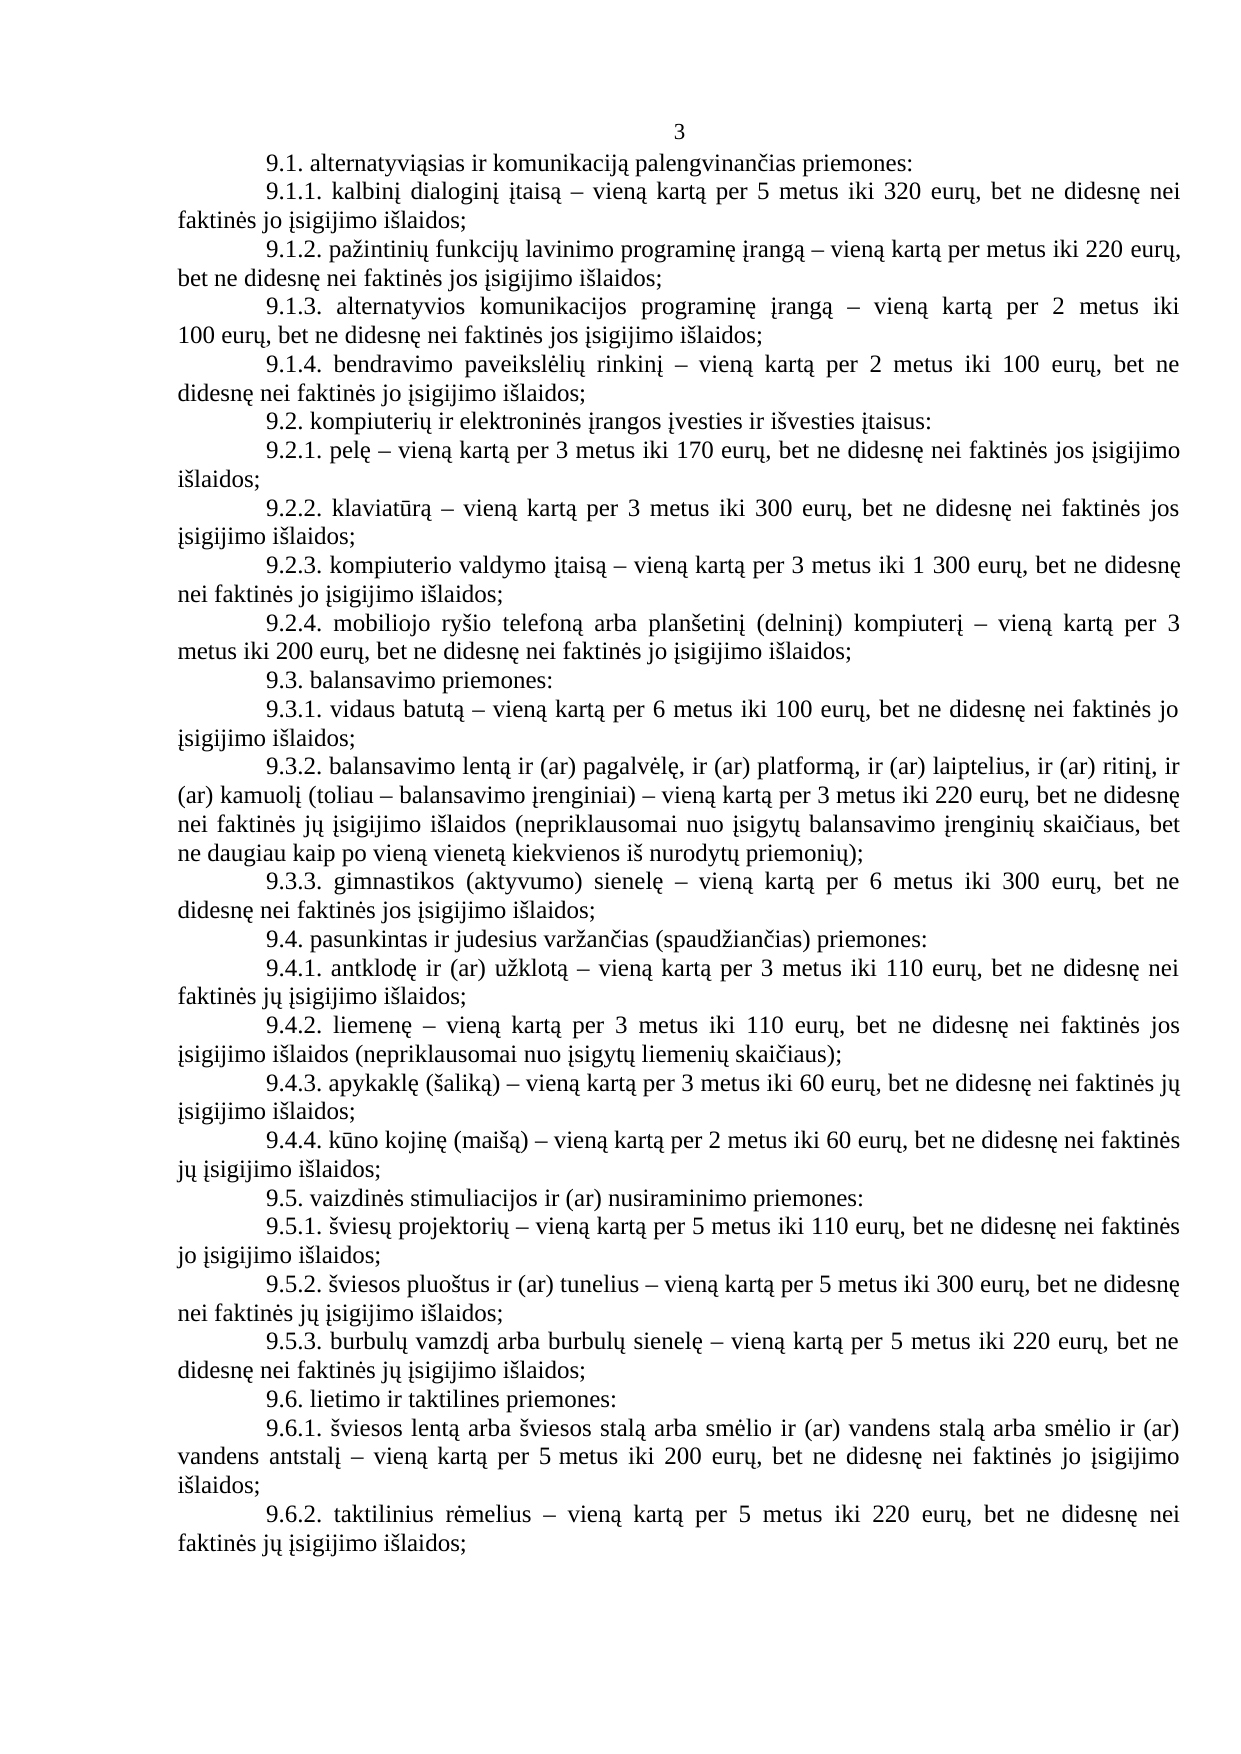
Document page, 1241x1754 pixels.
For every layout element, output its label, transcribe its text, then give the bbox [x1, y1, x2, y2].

text 9.5.2. šviesos pluoštus ir (ar) tunelius – vieną kartą per 5 metus iki 300 eurų, bet ne didesnę nei faktinės jų įsigijimo išlaidos; [177, 1269, 1181, 1326]
text 9.4. pasunkintas ir judesius varžančias (spaudžiančias) priemones: [177, 924, 1181, 953]
text 9.5.1. šviesų projektorių – vieną kartą per 5 metus iki 110 eurų, bet ne didesnę nei faktinės jo įsigijimo išlaidos; [177, 1211, 1181, 1269]
text 9.2. kompiuterių ir elektroninės įrangos įvesties ir išvesties įtaisus: [177, 406, 1181, 435]
text 9.1.4. bendravimo paveikslėlių rinkinį – vieną kartą per 2 metus iki 100 eurų, bet ne didesnę nei faktinės jo įsigijimo išlaidos; [177, 349, 1181, 406]
text 9.3. balansavimo priemones: [177, 665, 1181, 694]
text 9.3.2. balansavimo lentą ir (ar) pagalvėlę, ir (ar) platformą, ir (ar) laiptelius, ir (ar) ritinį, ir (ar) kamuolį (toliau – balansavimo įrenginiai) – vieną kartą per 3 metus iki 220 eurų, bet ne didesnę nei faktinės jų įsigijimo išlaidos (nepriklausomai nuo įsigytų balansavimo įrenginių skaičiaus, bet ne daugiau kaip po vieną vienetą kiekvienos iš nurodytų priemonių); [177, 751, 1181, 866]
text 9.4.3. apykaklę (šaliką) – vieną kartą per 3 metus iki 60 eurų, bet ne didesnę nei faktinės jų įsigijimo išlaidos; [177, 1068, 1181, 1125]
text 9.4.4. kūno kojinę (maišą) – vieną kartą per 2 metus iki 60 eurų, bet ne didesnę nei faktinės jų įsigijimo išlaidos; [177, 1125, 1181, 1183]
text 9.3.1. vidaus batutą – vieną kartą per 6 metus iki 100 eurų, bet ne didesnę nei faktinės jo įsigijimo išlaidos; [177, 694, 1181, 751]
text 9.2.4. mobiliojo ryšio telefoną arba planšetinį (delninį) kompiuterį – vieną kartą per 3 metus iki 200 eurų, bet ne didesnę nei faktinės jo įsigijimo išlaidos; [177, 608, 1181, 665]
text 9.5.3. burbulų vamzdį arba burbulų sienelę – vieną kartą per 5 metus iki 220 eurų, bet ne didesnę nei faktinės jų įsigijimo išlaidos; [177, 1326, 1181, 1384]
text 9.6.2. taktilinius rėmelius – vieną kartą per 5 metus iki 220 eurų, bet ne didesnę nei faktinės jų įsigijimo išlaidos; [177, 1499, 1181, 1556]
text 9.1.2. pažintinių funkcijų lavinimo programinę įrangą – vieną kartą per metus iki 220 eurų, bet ne didesnę nei faktinės jos įsigijimo išlaidos; [177, 234, 1181, 291]
text 9.1.1. kalbinį dialoginį įtaisą – vieną kartą per 5 metus iki 320 eurų, bet ne didesnę nei faktinės jo įsigijimo išlaidos; [177, 176, 1181, 234]
text 9.3.3. gimnastikos (aktyvumo) sienelę – vieną kartą per 6 metus iki 300 eurų, bet ne didesnę nei faktinės jos įsigijimo išlaidos; [177, 866, 1181, 924]
text 9.1.3. alternatyvios komunikacijos programinę įrangą – vieną kartą per 2 metus iki 100 eurų, bet ne didesnę nei faktinės jos įsigijimo išlaidos; [177, 291, 1181, 349]
text 9.5. vaizdinės stimuliacijos ir (ar) nusiraminimo priemones: [177, 1183, 1181, 1211]
text 9.2.2. klaviatūrą – vieną kartą per 3 metus iki 300 eurų, bet ne didesnę nei faktinės jos įsigijimo išlaidos; [177, 493, 1181, 550]
text 9.4.1. antklodę ir (ar) užklotą – vieną kartą per 3 metus iki 110 eurų, bet ne didesnę nei faktinės jų įsigijimo išlaidos; [177, 953, 1181, 1010]
text 9.4.2. liemenę – vieną kartą per 3 metus iki 110 eurų, bet ne didesnę nei faktinės jos įsigijimo išlaidos (nepriklausomai nuo įsigytų liemenių skaičiaus); [177, 1010, 1181, 1068]
text 9.2.3. kompiuterio valdymo įtaisą – vieną kartą per 3 metus iki 1 300 eurų, bet ne didesnę nei faktinės jo įsigijimo išlaidos; [177, 550, 1181, 608]
text 9.2.1. pelę – vieną kartą per 3 metus iki 170 eurų, bet ne didesnę nei faktinės jos įsigijimo išlaidos; [177, 435, 1181, 493]
text 9.1. alternatyviąsias ir komunikaciją palengvinančias priemones: [177, 148, 1181, 176]
text 9.6.1. šviesos lentą arba šviesos stalą arba smėlio ir (ar) vandens stalą arba smėlio ir (ar) vandens antstalį – vieną kartą per 5 metus iki 200 eurų, bet ne didesnę nei faktinės jo įsigijimo išlaidos; [177, 1413, 1181, 1499]
text 9.6. lietimo ir taktilines priemones: [177, 1384, 1181, 1413]
